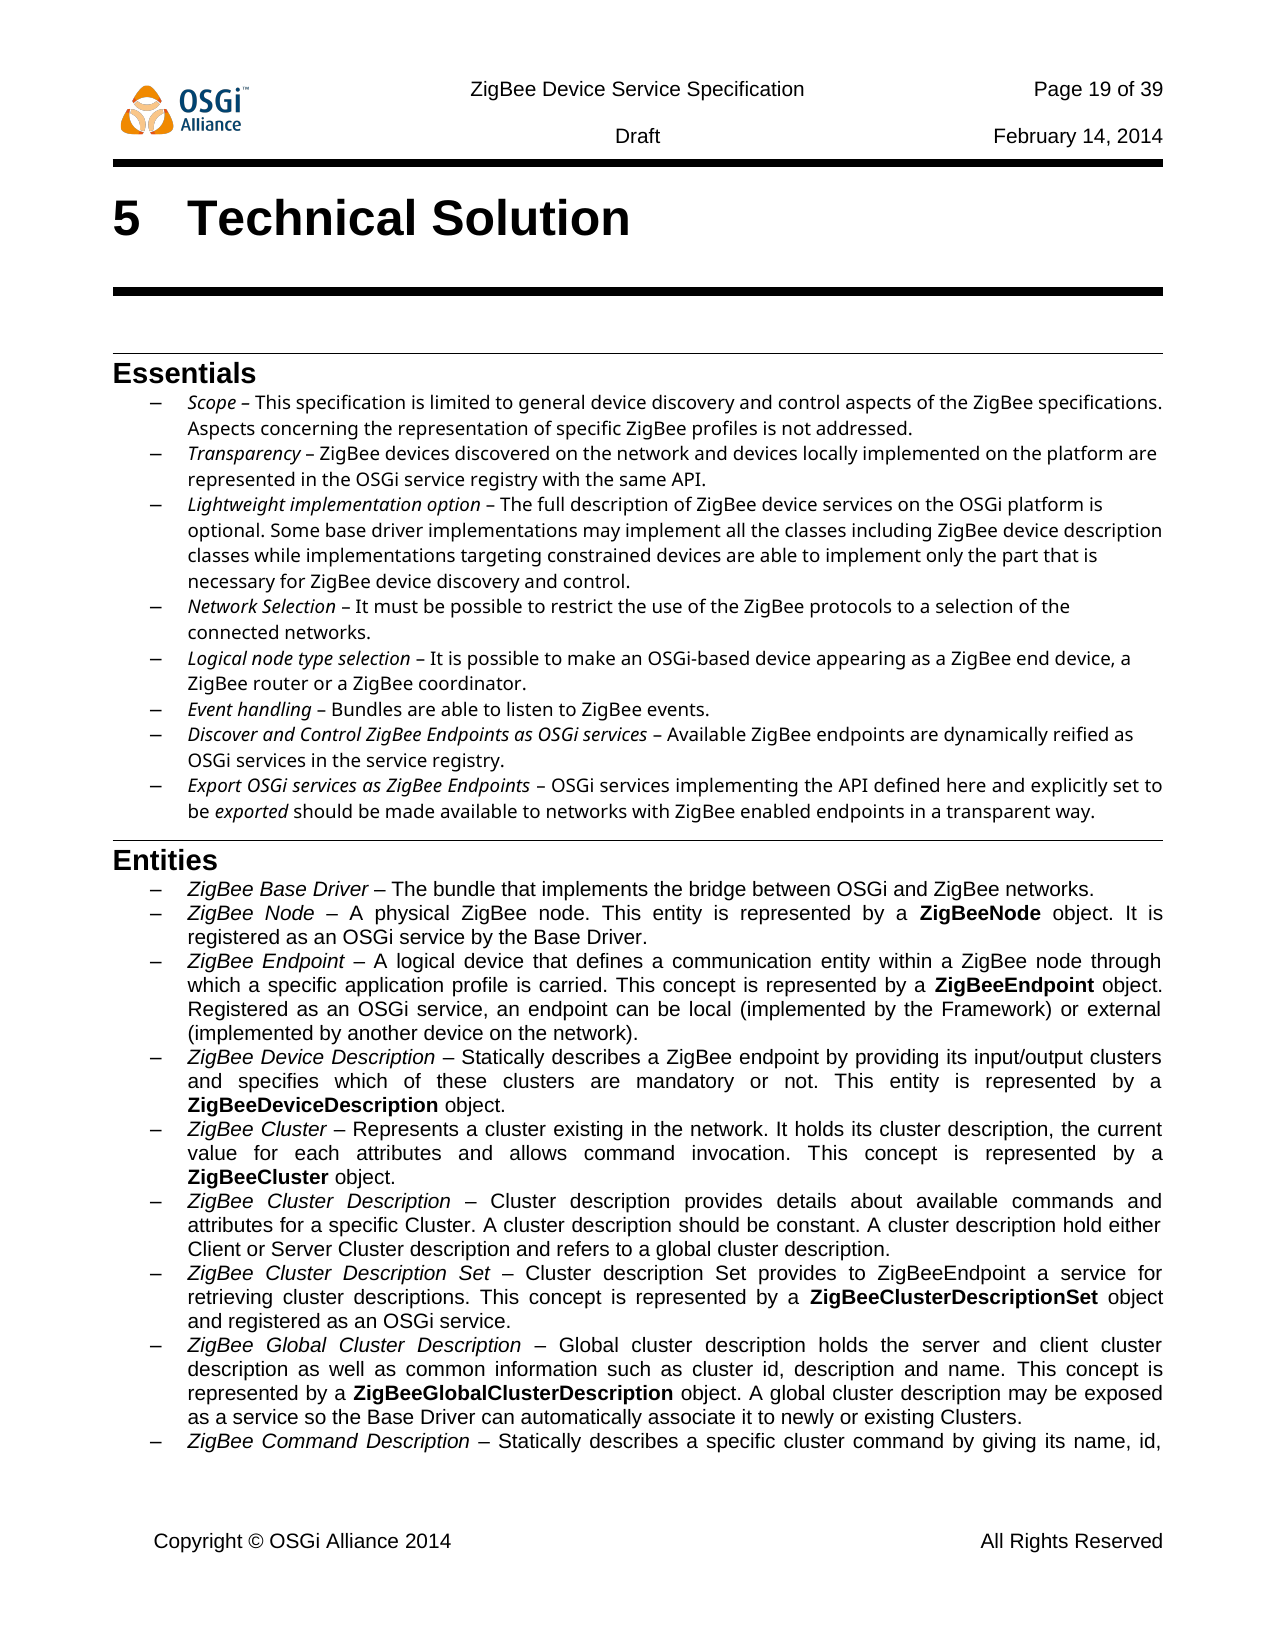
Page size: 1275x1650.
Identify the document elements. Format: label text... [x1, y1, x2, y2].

list ZigBee Base Driver – The bundle that implements the bridge between OSGi and ZigBee networks. [150, 877, 1163, 901]
list Export OSGi services as ZigBee Endpoints – OSGi services implementing the API defined here and explicitly set to be exported should be made available to networks with ZigBee enabled endpoints in a transparent way. [150, 772, 1163, 823]
list Transparency – ZigBee devices discovered on the network and devices locally implemented on the platform are represented in the OSGi service registry with the same API. [150, 441, 1163, 492]
list Network Selection – It must be possible to restrict the use of the ZigBee protocols to a selection of the connected networks. [150, 594, 1163, 645]
list Scope – This specification is limited to general device discovery and control aspects of the ZigBee specifications. Aspects concerning the representation of specific ZigBee profiles is not addressed. [150, 389, 1163, 441]
list ZigBee Node – A physical ZigBee node. This entity is represented by a ZigBeeNode object. It is registered as an OSGi service by the Base Driver. [150, 901, 1163, 949]
subtitle Technical Solution [112, 160, 1163, 296]
list ZigBee Cluster Description Set – Cluster description Set provides to ZigBeeEndpoint a service for retrieving cluster descriptions. This concept is represented by a ZigBeeClusterDescriptionSet object and registered as an OSGi service. [150, 1261, 1163, 1333]
list ZigBee Cluster Description – Cluster description provides details about available commands and attributes for a specific Cluster. A cluster description should be constant. A cluster description hold either Client or Server Cluster description and refers to a global cluster description. [150, 1189, 1163, 1261]
list ZigBee Endpoint – A logical device that defines a communication entity within a ZigBee node through which a specific application profile is carried. This concept is represented by a ZigBeeEndpoint object. Registered as an OSGi service, an endpoint can be local (implemented by the Framework) or external (implemented by another device on the network). [150, 949, 1163, 1045]
list ZigBee Global Cluster Description – Global cluster description holds the server and client cluster description as well as common information such as cluster id, description and name. This concept is represented by a ZigBeeGlobalClusterDescription object. A global cluster description may be exposed as a service so the Base Driver can automatically associate it to newly or existing Clusters. [150, 1333, 1163, 1429]
list ZigBee Cluster – Represents a cluster existing in the network. It holds its cluster description, the current value for each attributes and allows command invocation. This concept is represented by a ZigBeeCluster object. [150, 1117, 1163, 1189]
list Logical node type selection – It is possible to make an OSGi-based device appearing as a ZigBee end device, a ZigBee router or a ZigBee coordinator. [150, 645, 1163, 696]
list Discover and Control ZigBee Endpoints as OSGi services – Available ZigBee endpoints are dynamically reified as OSGi services in the service registry. [150, 721, 1163, 772]
subtitle Entities [112, 841, 1163, 877]
list ZigBee Command Description – Statically describes a specific cluster command by giving its name, id, [150, 1429, 1163, 1453]
list ZigBee Device Description – Statically describes a ZigBee endpoint by providing its input/output clusters and specifies which of these clusters are mandatory or not. This entity is represented by a ZigBeeDeviceDescription object. [150, 1045, 1163, 1117]
list Lightweight implementation option – The full description of ZigBee device services on the OSGi platform is optional. Some base driver implementations may implement all the classes including ZigBee device description classes while implementations targeting constrained devices are able to implement only the part that is necessary for ZigBee device discovery and control. [150, 492, 1163, 594]
list Event handling – Bundles are able to listen to ZigBee events. [150, 696, 1163, 721]
subtitle Essentials [112, 354, 1163, 389]
picture [113, 78, 257, 142]
